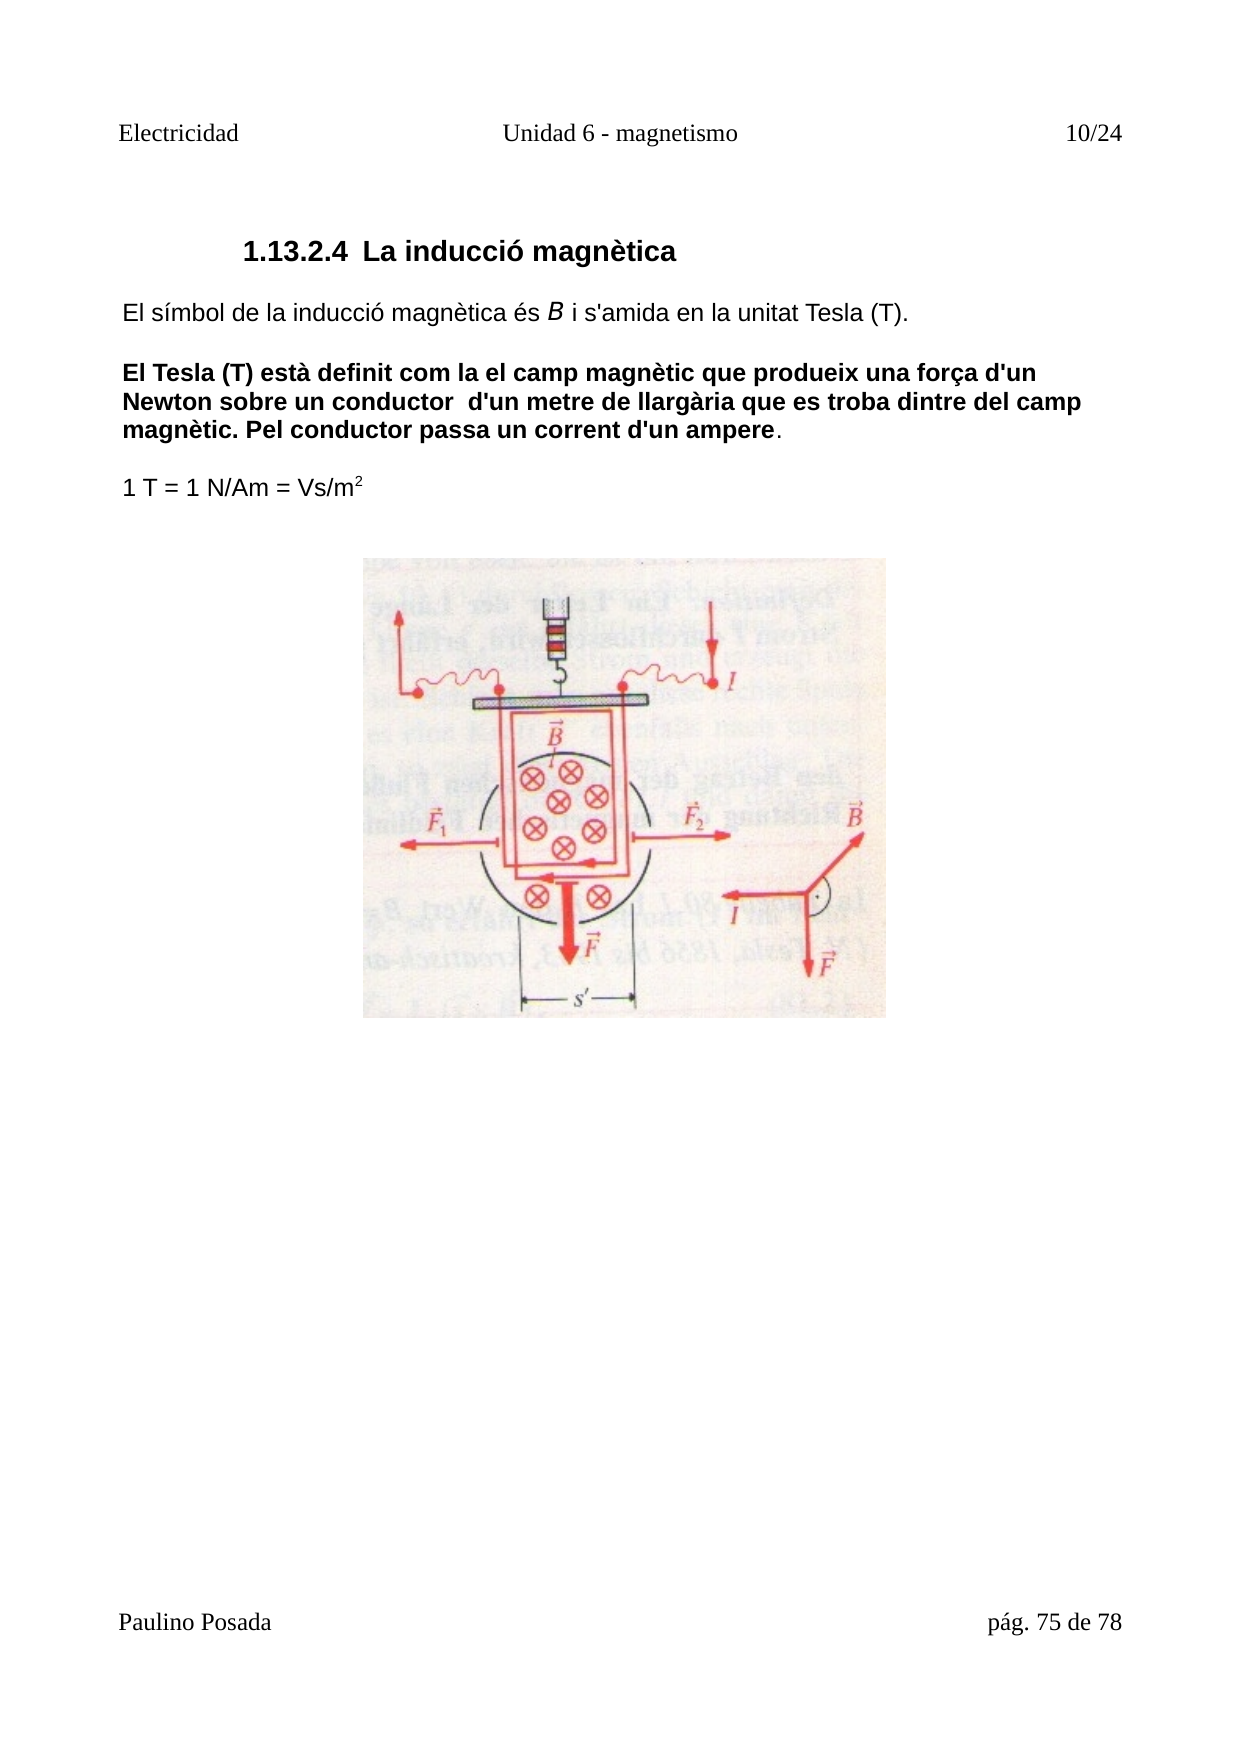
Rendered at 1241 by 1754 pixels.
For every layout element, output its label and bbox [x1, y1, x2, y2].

picture [363, 558, 886, 1018]
